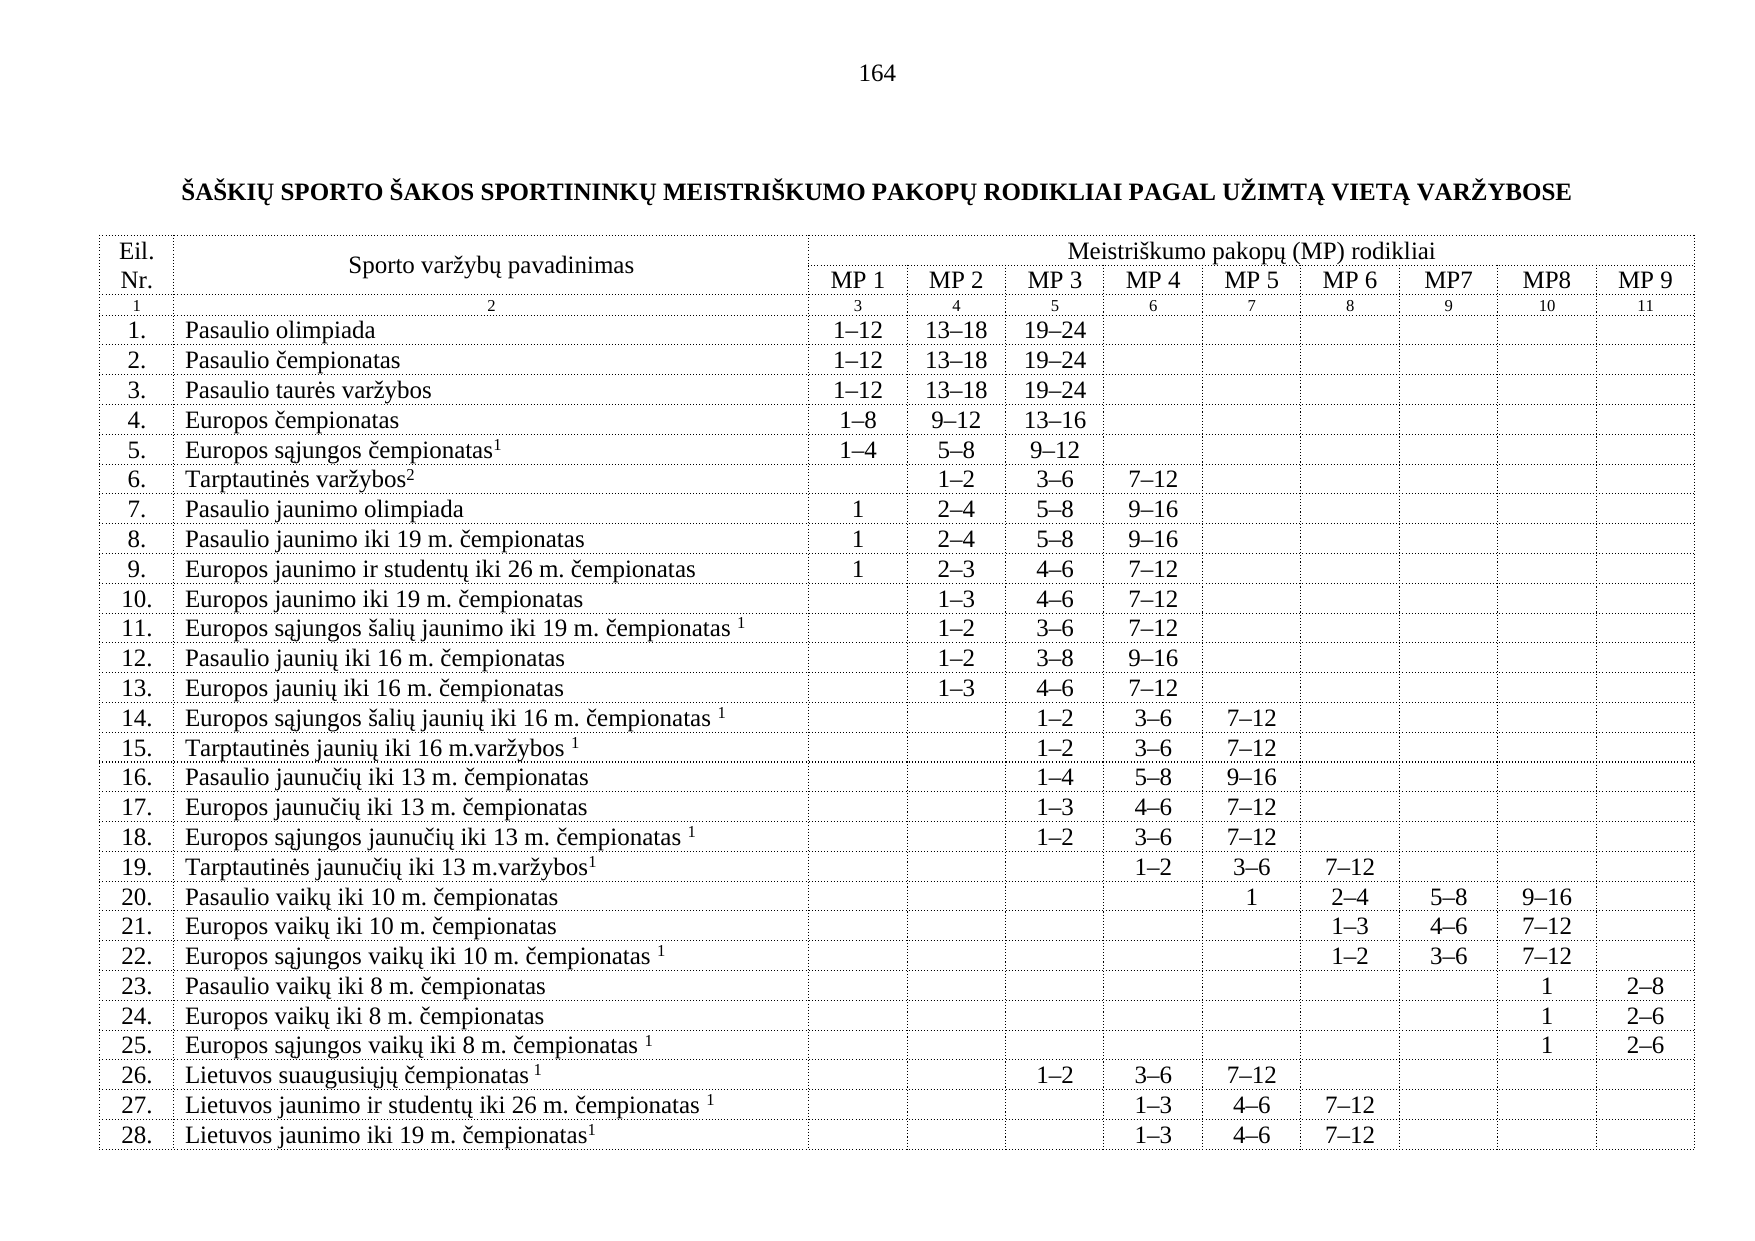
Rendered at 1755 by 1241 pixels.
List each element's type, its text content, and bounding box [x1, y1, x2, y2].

table_cell [1202, 344, 1301, 374]
table_cell MP8 [1498, 265, 1596, 294]
table_cell [1399, 791, 1498, 821]
table_cell [1596, 761, 1694, 791]
table_cell [1104, 344, 1202, 374]
table_cell 2–4 [907, 523, 1005, 553]
table_cell [1301, 344, 1399, 374]
table_cell [1596, 523, 1694, 553]
table_cell [1301, 821, 1399, 851]
table_cell [907, 881, 1005, 910]
table_cell [1596, 910, 1694, 940]
table_cell 14. [100, 702, 174, 732]
table_cell [1202, 583, 1301, 612]
table_cell [1399, 315, 1498, 344]
table_cell [1399, 1119, 1498, 1149]
table_cell Europos jaunimo ir studentų iki 26 m. čempionatas [174, 553, 808, 583]
table_cell [1399, 434, 1498, 463]
table_cell [1202, 374, 1301, 404]
table_cell 1 [1498, 970, 1596, 1000]
table_cell [809, 910, 907, 940]
table_cell [1498, 851, 1596, 881]
table_cell [809, 1000, 907, 1029]
table_cell 4–6 [1399, 910, 1498, 940]
table_cell 5 [1005, 294, 1104, 314]
table_cell 4–6 [1104, 791, 1202, 821]
table_cell [1399, 970, 1498, 1000]
table_cell 2–3 [907, 553, 1005, 583]
table_cell [1301, 374, 1399, 404]
table_cell Pasaulio vaikų iki 10 m. čempionatas [174, 881, 808, 910]
table_cell [809, 613, 907, 642]
table_cell [1498, 464, 1596, 493]
table_cell [1005, 1089, 1104, 1119]
table_cell Tarptautinės jaunių iki 16 m.varžybos 1 [174, 732, 808, 761]
table_cell 7–12 [1104, 553, 1202, 583]
table_cell [1596, 583, 1694, 612]
table_cell 24. [100, 1000, 174, 1029]
table_cell [1301, 583, 1399, 612]
table_cell [1104, 910, 1202, 940]
table_cell Pasaulio olimpiada [174, 315, 808, 344]
table_cell [1399, 642, 1498, 672]
table_cell 1–2 [1005, 821, 1104, 851]
table_cell [1596, 821, 1694, 851]
table_cell Europos čempionatas [174, 404, 808, 434]
table_cell Europos sąjungos šalių jaunių iki 16 m. čempionatas 1 [174, 702, 808, 732]
table_cell 1 [1202, 881, 1301, 910]
table_cell [1301, 493, 1399, 523]
table_cell MP 1 [809, 265, 907, 294]
table_cell [809, 642, 907, 672]
table_cell 1–2 [1005, 732, 1104, 761]
table_cell 16. [100, 761, 174, 791]
table_cell [1596, 642, 1694, 672]
table_cell 4–6 [1202, 1089, 1301, 1119]
table_cell [1202, 315, 1301, 344]
table_cell 1–2 [1104, 851, 1202, 881]
table_cell 1–12 [809, 315, 907, 344]
table_cell [1104, 1000, 1202, 1029]
table_cell [1498, 434, 1596, 463]
table_cell [1498, 583, 1596, 612]
table_cell 9–16 [1202, 761, 1301, 791]
table_cell 7–12 [1202, 732, 1301, 761]
table_cell [1104, 434, 1202, 463]
table_cell 1–12 [809, 344, 907, 374]
table_cell MP 2 [907, 265, 1005, 294]
table_cell 1–3 [1005, 791, 1104, 821]
table_cell 19–24 [1005, 374, 1104, 404]
table_cell 4–6 [1005, 672, 1104, 702]
table_cell 7–12 [1202, 702, 1301, 732]
table_cell 1 [1498, 1030, 1596, 1059]
table_cell [1596, 1089, 1694, 1119]
table_cell 13–18 [907, 374, 1005, 404]
table_cell [1104, 881, 1202, 910]
table_cell [1596, 791, 1694, 821]
table_cell [1399, 672, 1498, 702]
table_cell [809, 791, 907, 821]
table_cell [1005, 910, 1104, 940]
table_cell 9–16 [1498, 881, 1596, 910]
table_cell 11 [1596, 294, 1694, 314]
table_cell 1–2 [1005, 702, 1104, 732]
table_cell 7. [100, 493, 174, 523]
table_cell [1399, 374, 1498, 404]
table_cell [809, 970, 907, 1000]
table_cell 19–24 [1005, 344, 1104, 374]
table_cell Tarptautinės jaunučių iki 13 m.varžybos1 [174, 851, 808, 881]
table_cell 13. [100, 672, 174, 702]
table_cell Pasaulio čempionatas [174, 344, 808, 374]
table_cell [1596, 1059, 1694, 1089]
table_cell 23. [100, 970, 174, 1000]
table_cell [1005, 851, 1104, 881]
table_cell 7–12 [1104, 464, 1202, 493]
table_cell 1–3 [1104, 1119, 1202, 1149]
table_cell [1596, 1119, 1694, 1149]
table_cell 27. [100, 1089, 174, 1119]
table_cell 7–12 [1301, 1089, 1399, 1119]
table_cell 21. [100, 910, 174, 940]
table_cell MP 5 [1202, 265, 1301, 294]
table_cell [1596, 404, 1694, 434]
table_cell 3–6 [1005, 613, 1104, 642]
table_cell Europos sąjungos čempionatas1 [174, 434, 808, 463]
table_header Eil. Nr. [100, 235, 174, 294]
table_cell [1104, 940, 1202, 970]
table_cell [1498, 1059, 1596, 1089]
table_cell [1301, 791, 1399, 821]
table_cell 4–6 [1202, 1119, 1301, 1149]
table_cell Pasaulio jaunučių iki 13 m. čempionatas [174, 761, 808, 791]
table_cell 19. [100, 851, 174, 881]
table_cell 20. [100, 881, 174, 910]
table_cell [1596, 493, 1694, 523]
table_cell [1202, 642, 1301, 672]
table_cell [1596, 672, 1694, 702]
table_cell [1202, 434, 1301, 463]
table_cell 13–18 [907, 344, 1005, 374]
table_cell [907, 791, 1005, 821]
table_cell [1301, 1030, 1399, 1059]
table_cell Europos jaunimo iki 19 m. čempionatas [174, 583, 808, 612]
table_cell 9. [100, 553, 174, 583]
table_cell [1399, 1000, 1498, 1029]
table_cell 5–8 [1104, 761, 1202, 791]
table_cell [1596, 344, 1694, 374]
table_cell 1–3 [1301, 910, 1399, 940]
table_cell MP 3 [1005, 265, 1104, 294]
table_cell [907, 940, 1005, 970]
table_cell 3. [100, 374, 174, 404]
table_cell [1301, 1000, 1399, 1029]
table_cell [1104, 315, 1202, 344]
table_cell 17. [100, 791, 174, 821]
table_cell 9–12 [907, 404, 1005, 434]
table_cell [809, 702, 907, 732]
table_cell [1301, 315, 1399, 344]
table_cell 1 [809, 523, 907, 553]
table_cell 12. [100, 642, 174, 672]
table_cell 3–8 [1005, 642, 1104, 672]
table_cell [1399, 702, 1498, 732]
table_cell [1399, 1059, 1498, 1089]
table_cell [1301, 732, 1399, 761]
table_cell [907, 970, 1005, 1000]
table_header Meistriškumo pakopų (MP) rodikliai [809, 235, 1694, 264]
table_cell [1498, 702, 1596, 732]
table_cell [1596, 702, 1694, 732]
table_cell 26. [100, 1059, 174, 1089]
table_cell Pasaulio taurės varžybos [174, 374, 808, 404]
table_cell [1202, 464, 1301, 493]
table_cell [1399, 761, 1498, 791]
table_cell 7–12 [1104, 583, 1202, 612]
table_cell [1399, 404, 1498, 434]
table_cell 4. [100, 404, 174, 434]
table_cell 2–6 [1596, 1000, 1694, 1029]
table_cell [1498, 821, 1596, 851]
table_cell [809, 1030, 907, 1059]
table_cell Lietuvos suaugusiųjų čempionatas 1 [174, 1059, 808, 1089]
table_cell 3–6 [1104, 702, 1202, 732]
table_cell [809, 1059, 907, 1089]
table_cell 3–6 [1005, 464, 1104, 493]
table_cell [1301, 702, 1399, 732]
table_cell Pasaulio jaunimo olimpiada [174, 493, 808, 523]
table_cell [1498, 344, 1596, 374]
table_cell [809, 583, 907, 612]
table_cell 18. [100, 821, 174, 851]
table_cell [1005, 881, 1104, 910]
table_cell 6 [1104, 294, 1202, 314]
table_cell [1301, 553, 1399, 583]
table_cell Lietuvos jaunimo ir studentų iki 26 m. čempionatas 1 [174, 1089, 808, 1119]
table_cell 1–3 [907, 583, 1005, 612]
table_cell [1005, 1030, 1104, 1059]
table_cell 4 [907, 294, 1005, 314]
table_cell [1498, 672, 1596, 702]
table_cell [1202, 672, 1301, 702]
table_cell [1498, 523, 1596, 553]
table_cell 9–16 [1104, 523, 1202, 553]
table_cell [907, 702, 1005, 732]
table_cell [809, 851, 907, 881]
table_cell [1399, 821, 1498, 851]
table_cell 7 [1202, 294, 1301, 314]
table_cell Europos sąjungos vaikų iki 8 m. čempionatas 1 [174, 1030, 808, 1059]
text ŠAŠKIŲ SPORTO ŠAKOS SPORTININKŲ MEISTRIŠKUMO PAKOPŲ RODIKLIAI PAGAL UŽIMTĄ VIETĄ VARŽYBOSE [118, 177, 1636, 206]
table_cell 8. [100, 523, 174, 553]
table_cell 1–2 [907, 464, 1005, 493]
table_cell [1104, 374, 1202, 404]
table_cell 3 [809, 294, 907, 314]
table_cell 3–6 [1399, 940, 1498, 970]
table_cell [1498, 1119, 1596, 1149]
table_cell 15. [100, 732, 174, 761]
table_cell [1301, 404, 1399, 434]
table_cell Pasaulio jaunimo iki 19 m. čempionatas [174, 523, 808, 553]
table_cell 2. [100, 344, 174, 374]
table_cell [809, 761, 907, 791]
table_cell 1 [809, 553, 907, 583]
table_cell 22. [100, 940, 174, 970]
table_cell [1301, 642, 1399, 672]
table_cell [1202, 1030, 1301, 1059]
table_cell [1399, 1089, 1498, 1119]
table_cell [1104, 970, 1202, 1000]
table_cell [1596, 315, 1694, 344]
table_cell 11. [100, 613, 174, 642]
table_cell [1596, 881, 1694, 910]
table_cell 2–4 [907, 493, 1005, 523]
table_cell [1596, 434, 1694, 463]
table_cell [1301, 464, 1399, 493]
table_cell [1202, 1000, 1301, 1029]
table_cell [1399, 613, 1498, 642]
table_cell 1 [809, 493, 907, 523]
table_cell 19–24 [1005, 315, 1104, 344]
table_cell [1005, 970, 1104, 1000]
table_cell [1301, 970, 1399, 1000]
table_cell Europos jaunučių iki 13 m. čempionatas [174, 791, 808, 821]
table_cell [809, 821, 907, 851]
table_cell [907, 1119, 1005, 1149]
table_cell 3–6 [1104, 821, 1202, 851]
table_cell 2–8 [1596, 970, 1694, 1000]
table_cell 1–2 [907, 613, 1005, 642]
table_cell [1399, 553, 1498, 583]
table_cell MP7 [1399, 265, 1498, 294]
table_cell Europos sąjungos jaunučių iki 13 m. čempionatas 1 [174, 821, 808, 851]
table_cell [1498, 1089, 1596, 1119]
table_cell 4–6 [1005, 583, 1104, 612]
table_cell [1202, 493, 1301, 523]
table_cell 9 [1399, 294, 1498, 314]
table_cell [1202, 940, 1301, 970]
table_cell [1498, 642, 1596, 672]
table_cell [907, 761, 1005, 791]
table_cell 7–12 [1301, 851, 1399, 881]
table_cell 7–12 [1498, 940, 1596, 970]
table_cell [907, 821, 1005, 851]
table_cell 13–16 [1005, 404, 1104, 434]
table_cell 1–3 [1104, 1089, 1202, 1119]
table_cell 1–2 [907, 642, 1005, 672]
table_cell 1–8 [809, 404, 907, 434]
table_cell 9–16 [1104, 493, 1202, 523]
table_cell 1–2 [1005, 1059, 1104, 1089]
table_cell 2–6 [1596, 1030, 1694, 1059]
table_cell 1–2 [1301, 940, 1399, 970]
table_header Sporto varžybų pavadinimas [174, 235, 808, 294]
table_cell [1301, 1059, 1399, 1089]
table_cell [809, 464, 907, 493]
table_cell [1202, 553, 1301, 583]
table_cell MP 4 [1104, 265, 1202, 294]
table_cell 3–6 [1104, 1059, 1202, 1089]
table_cell [809, 881, 907, 910]
table_cell 5–8 [1399, 881, 1498, 910]
table_cell 1. [100, 315, 174, 344]
table_cell 9–12 [1005, 434, 1104, 463]
table_cell [1596, 851, 1694, 881]
table_cell [907, 851, 1005, 881]
table_cell [1596, 553, 1694, 583]
table_cell 5–8 [1005, 523, 1104, 553]
table_cell 7–12 [1202, 1059, 1301, 1089]
table_cell [1202, 523, 1301, 553]
table_cell Europos vaikų iki 10 m. čempionatas [174, 910, 808, 940]
table_cell [809, 732, 907, 761]
table_cell [1005, 1119, 1104, 1149]
table_cell [1202, 910, 1301, 940]
table_cell [1301, 523, 1399, 553]
table_cell 9–16 [1104, 642, 1202, 672]
table_cell Europos sąjungos šalių jaunimo iki 19 m. čempionatas 1 [174, 613, 808, 642]
table_cell 3–6 [1202, 851, 1301, 881]
table_cell 10 [1498, 294, 1596, 314]
table_cell 7–12 [1104, 613, 1202, 642]
table_cell 2 [174, 294, 808, 314]
table_cell [1301, 434, 1399, 463]
table_cell [907, 910, 1005, 940]
table_cell [809, 672, 907, 702]
table_cell 7–12 [1202, 821, 1301, 851]
table_cell 13–18 [907, 315, 1005, 344]
table_cell [809, 1089, 907, 1119]
table_cell 5–8 [1005, 493, 1104, 523]
table_cell [1498, 791, 1596, 821]
table_cell MP 9 [1596, 265, 1694, 294]
table_cell [1104, 404, 1202, 434]
table_cell 7–12 [1301, 1119, 1399, 1149]
table_cell 28. [100, 1119, 174, 1149]
table_cell [1498, 732, 1596, 761]
table_cell 5–8 [907, 434, 1005, 463]
table_cell 4–6 [1005, 553, 1104, 583]
table_cell 7–12 [1202, 791, 1301, 821]
table_cell [1399, 523, 1498, 553]
table_cell [1399, 344, 1498, 374]
table_cell 7–12 [1104, 672, 1202, 702]
table_cell [907, 1000, 1005, 1029]
table_cell [1202, 613, 1301, 642]
table_cell [1498, 315, 1596, 344]
table_cell [1202, 404, 1301, 434]
table_cell [1498, 553, 1596, 583]
table_cell 1–12 [809, 374, 907, 404]
table_cell Pasaulio vaikų iki 8 m. čempionatas [174, 970, 808, 1000]
table_cell [1596, 613, 1694, 642]
table_cell 8 [1301, 294, 1399, 314]
table_cell [809, 1119, 907, 1149]
table_cell [1005, 940, 1104, 970]
table_cell 7–12 [1498, 910, 1596, 940]
table_cell 5. [100, 434, 174, 463]
table_cell [1399, 1030, 1498, 1059]
table_cell Pasaulio jaunių iki 16 m. čempionatas [174, 642, 808, 672]
table_cell [809, 940, 907, 970]
table_cell [1498, 404, 1596, 434]
table_cell [1301, 672, 1399, 702]
table_cell [1596, 464, 1694, 493]
table_cell [1399, 464, 1498, 493]
table_cell [1202, 970, 1301, 1000]
table_cell [1104, 1030, 1202, 1059]
table_cell [1498, 761, 1596, 791]
table_cell 25. [100, 1030, 174, 1059]
table_cell 6. [100, 464, 174, 493]
table_cell Europos sąjungos vaikų iki 10 m. čempionatas 1 [174, 940, 808, 970]
table_cell 1 [100, 294, 174, 314]
table_cell [1005, 1000, 1104, 1029]
table_cell 10. [100, 583, 174, 612]
table_cell [907, 1030, 1005, 1059]
table_cell [1596, 940, 1694, 970]
table_cell Europos jaunių iki 16 m. čempionatas [174, 672, 808, 702]
table_cell Lietuvos jaunimo iki 19 m. čempionatas1 [174, 1119, 808, 1149]
table_cell [1498, 613, 1596, 642]
table_cell [1498, 374, 1596, 404]
table_cell 1 [1498, 1000, 1596, 1029]
table_cell 3–6 [1104, 732, 1202, 761]
table_cell [907, 732, 1005, 761]
table_cell [1399, 851, 1498, 881]
table_cell 2–4 [1301, 881, 1399, 910]
table_cell 1–4 [1005, 761, 1104, 791]
table_cell [1301, 613, 1399, 642]
table_cell [1399, 583, 1498, 612]
table_cell [1301, 761, 1399, 791]
table_cell [907, 1089, 1005, 1119]
table_cell 1–4 [809, 434, 907, 463]
table_cell Tarptautinės varžybos2 [174, 464, 808, 493]
table_cell 1–3 [907, 672, 1005, 702]
table_cell [1596, 374, 1694, 404]
table_cell [1596, 732, 1694, 761]
table_cell Europos vaikų iki 8 m. čempionatas [174, 1000, 808, 1029]
table_cell [1399, 732, 1498, 761]
table_cell MP 6 [1301, 265, 1399, 294]
table_cell [907, 1059, 1005, 1089]
table_cell [1399, 493, 1498, 523]
table_cell [1498, 493, 1596, 523]
